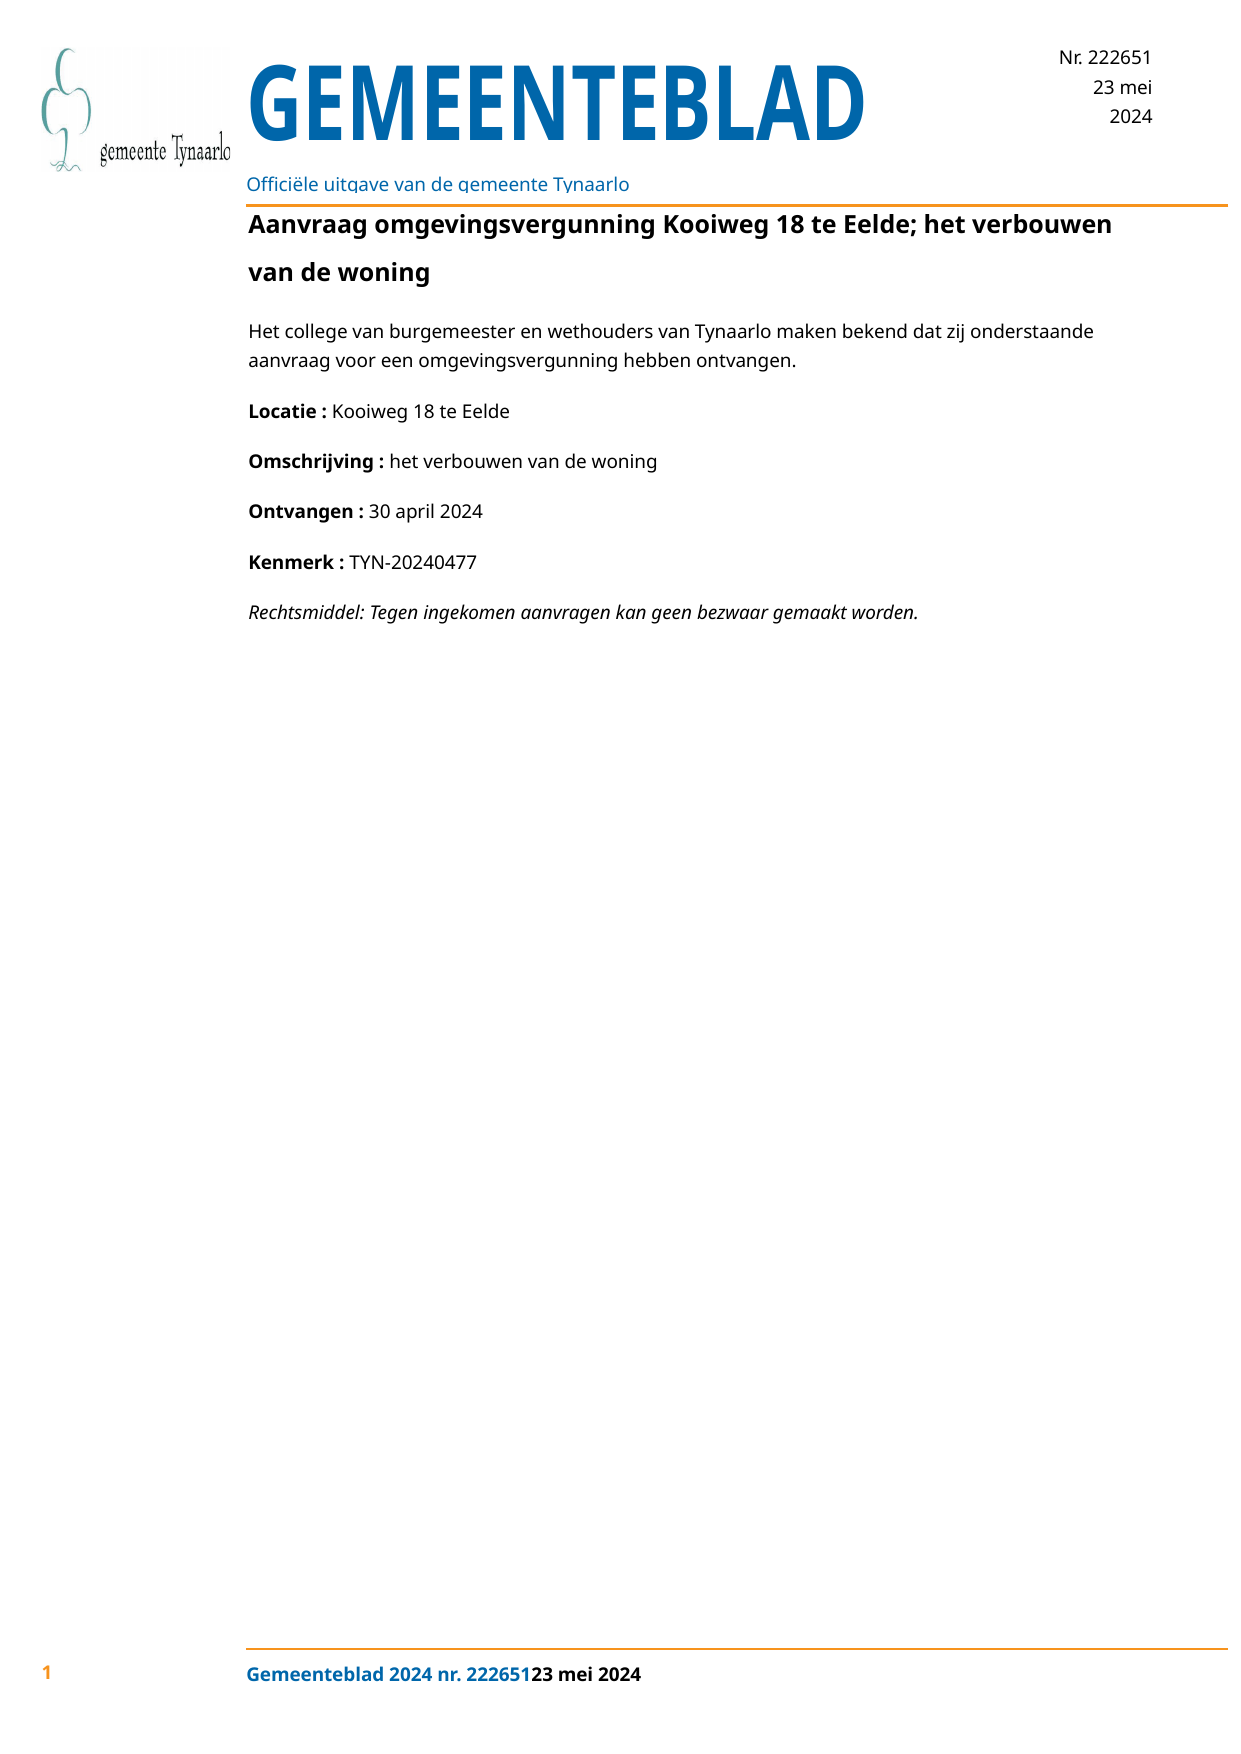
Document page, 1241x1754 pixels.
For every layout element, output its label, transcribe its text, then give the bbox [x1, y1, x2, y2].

text Kenmerk : TYN-20240477 [248, 549, 1152, 575]
text Rechtsmiddel: Tegen ingekomen aanvragen kan geen bezwaar gemaakt worden. [248, 599, 1152, 625]
text Locatie : Kooiweg 18 te Eelde [248, 398, 1152, 424]
text Ontvangen : 30 april 2024 [248, 499, 1152, 524]
text Het college van burgemeester en wethouders van Tynaarlo maken bekend dat zij onderstaande aanvraag voor een omgevingsvergunning hebben ontvangen. [248, 318, 1152, 373]
text Omschrijving : het verbouwen van de woning [248, 448, 1152, 474]
picture [41, 47, 231, 172]
text Aanvraag omgevingsvergunning Kooiweg 18 te Eelde; het verbouwen van de woning [248, 207, 1152, 288]
